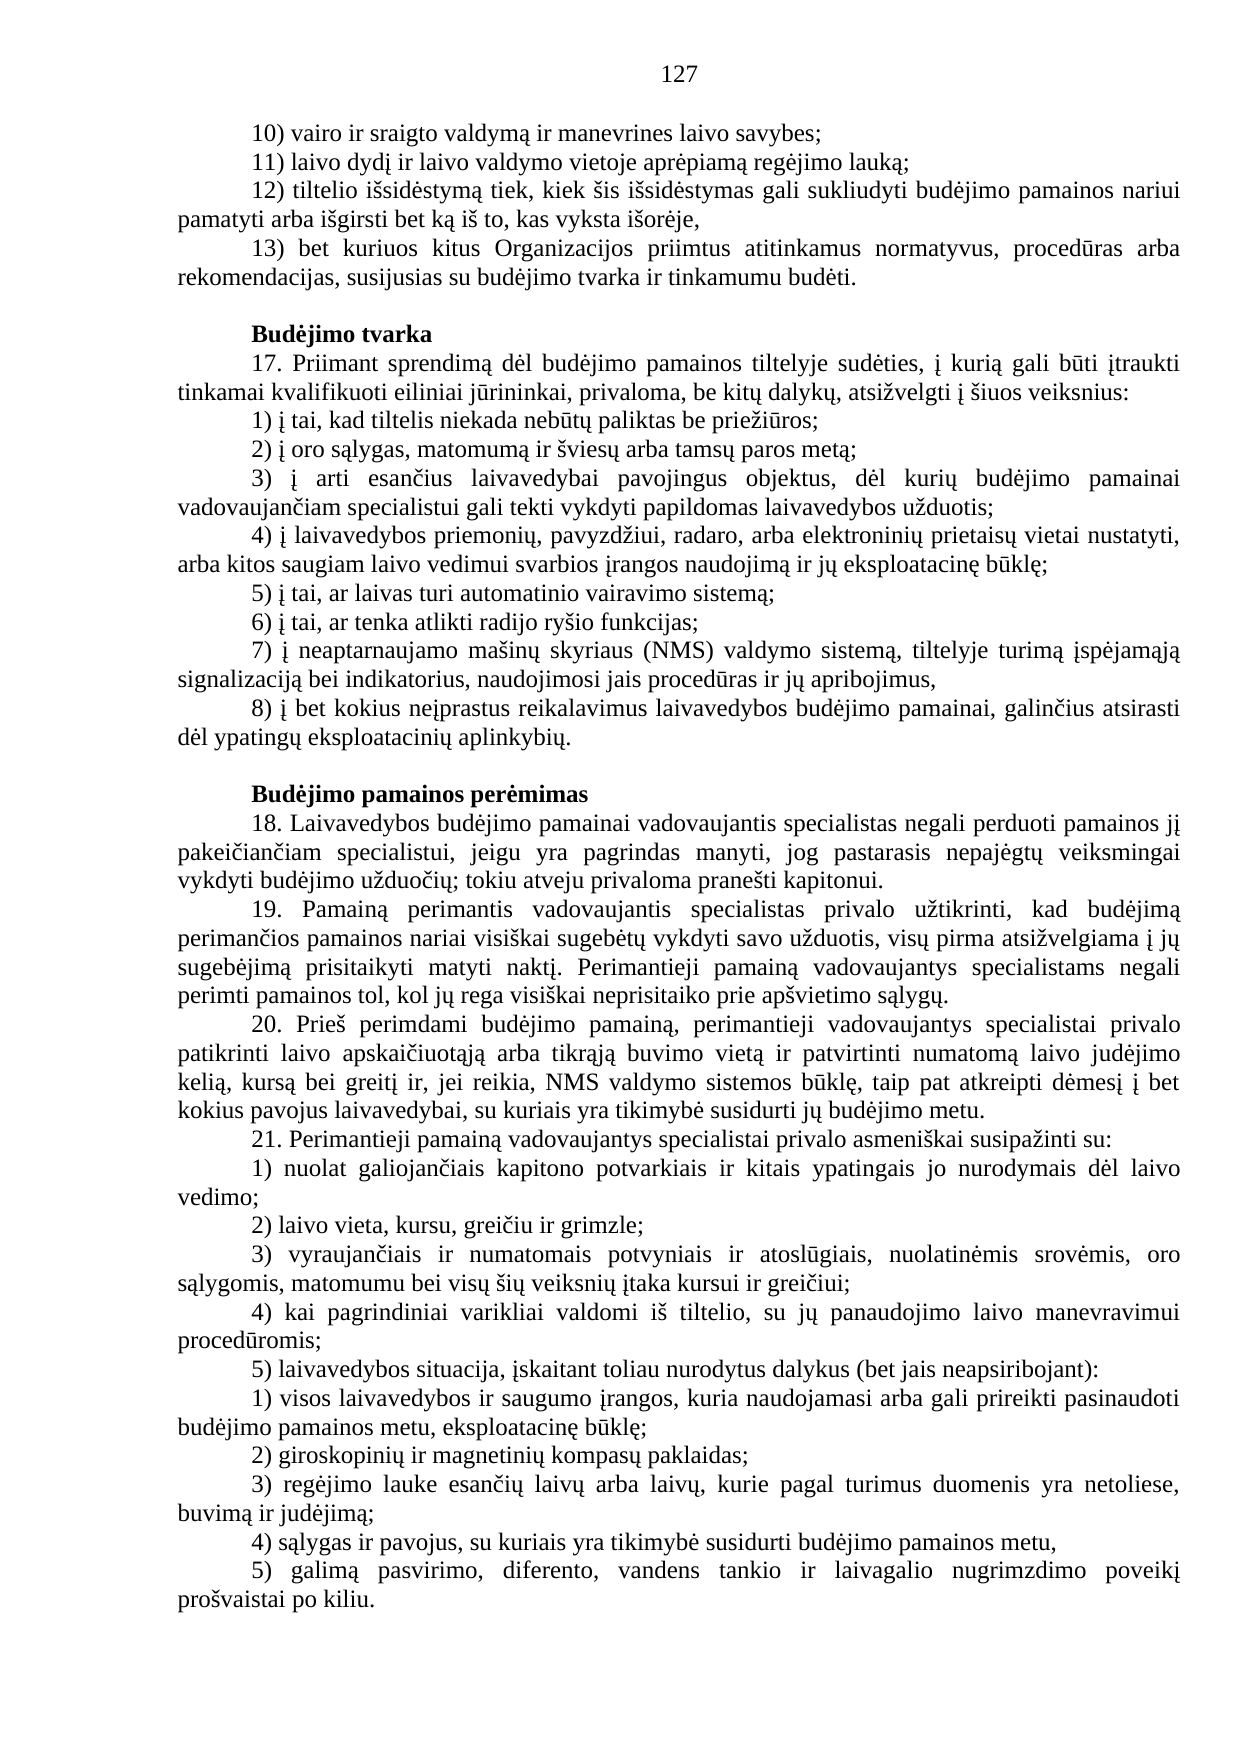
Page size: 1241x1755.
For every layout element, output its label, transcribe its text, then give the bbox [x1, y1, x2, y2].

text 18. Laivavedybos budėjimo pamainai vadovaujantis specialistas negali perduoti pamainos jį pakeičiančiam specialistui, jeigu yra pagrindas manyti, jog pastarasis nepajėgtų veiksmingai vykdyti budėjimo užduočių; tokiu atveju privaloma pranešti kapitonui. [177, 808, 1181, 894]
text 4) kai pagrindiniai varikliai valdomi iš tiltelio, su jų panaudojimo laivo manevravimui procedūromis; [177, 1297, 1181, 1354]
text 5) galimą pasvirimo, diferento, vandens tankio ir laivagalio nugrimzdimo poveikį prošvaistai po kiliu. [177, 1556, 1181, 1613]
text 12) tiltelio išsidėstymą tiek, kiek šis išsidėstymas gali sukliudyti budėjimo pamainos nariui pamatyti arba išgirsti bet ką iš to, kas vyksta išorėje, [177, 176, 1181, 233]
text 4) sąlygas ir pavojus, su kuriais yra tikimybė susidurti budėjimo pamainos metu, [177, 1527, 1181, 1556]
text 7) į neaptarnaujamo mašinų skyriaus (NMS) valdymo sistemą, tiltelyje turimą įspėjamąją signalizaciją bei indikatorius, naudojimosi jais procedūras ir jų apribojimus, [177, 636, 1181, 693]
text 2) į oro sąlygas, matomumą ir šviesų arba tamsų paros metą; [177, 434, 1181, 463]
text 13) bet kuriuos kitus Organizacijos priimtus atitinkamus normatyvus, procedūras arba rekomendacijas, susijusias su budėjimo tvarka ir tinkamumu budėti. [177, 233, 1181, 291]
text 3) į arti esančius laivavedybai pavojingus objektus, dėl kurių budėjimo pamainai vadovaujančiam specialistui gali tekti vykdyti papildomas laivavedybos užduotis; [177, 463, 1181, 521]
text Budėjimo tvarka [177, 319, 1181, 348]
text 2) giroskopinių ir magnetinių kompasų paklaidas; [177, 1441, 1181, 1469]
text 6) į tai, ar tenka atlikti radijo ryšio funkcijas; [177, 607, 1181, 636]
text 5) į tai, ar laivas turi automatinio vairavimo sistemą; [177, 578, 1181, 607]
text 17. Priimant sprendimą dėl budėjimo pamainos tiltelyje sudėties, į kurią gali būti įtraukti tinkamai kvalifikuoti eiliniai jūrininkai, privaloma, be kitų dalykų, atsižvelgti į šiuos veiksnius: [177, 348, 1181, 406]
text 3) vyraujančiais ir numatomais potvyniais ir atoslūgiais, nuolatinėmis srovėmis, oro sąlygomis, matomumu bei visų šių veiksnių įtaka kursui ir greičiui; [177, 1239, 1181, 1297]
text Budėjimo pamainos perėmimas [177, 779, 1181, 808]
text 20. Prieš perimdami budėjimo pamainą, perimantieji vadovaujantys specialistai privalo patikrinti laivo apskaičiuotąją arba tikrąją buvimo vietą ir patvirtinti numatomą laivo judėjimo kelią, kursą bei greitį ir, jei reikia, NMS valdymo sistemos būklę, taip pat atkreipti dėmesį į bet kokius pavojus laivavedybai, su kuriais yra tikimybė susidurti jų budėjimo metu. [177, 1009, 1181, 1124]
text 8) į bet kokius neįprastus reikalavimus laivavedybos budėjimo pamainai, galinčius atsirasti dėl ypatingų eksploatacinių aplinkybių. [177, 693, 1181, 751]
text 4) į laivavedybos priemonių, pavyzdžiui, radaro, arba elektroninių prietaisų vietai nustatyti, arba kitos saugiam laivo vedimui svarbios įrangos naudojimą ir jų eksploatacinę būklę; [177, 521, 1181, 578]
text 5) laivavedybos situacija, įskaitant toliau nurodytus dalykus (bet jais neapsiribojant): [177, 1354, 1181, 1383]
text 10) vairo ir sraigto valdymą ir manevrines laivo savybes; [177, 118, 1181, 147]
text 3) regėjimo lauke esančių laivų arba laivų, kurie pagal turimus duomenis yra netoliese, buvimą ir judėjimą; [177, 1469, 1181, 1527]
text 19. Pamainą perimantis vadovaujantis specialistas privalo užtikrinti, kad budėjimą perimančios pamainos nariai visiškai sugebėtų vykdyti savo užduotis, visų pirma atsižvelgiama į jų sugebėjimą prisitaikyti matyti naktį. Perimantieji pamainą vadovaujantys specialistams negali perimti pamainos tol, kol jų rega visiškai neprisitaiko prie apšvietimo sąlygų. [177, 894, 1181, 1009]
text 11) laivo dydį ir laivo valdymo vietoje aprėpiamą regėjimo lauką; [177, 147, 1181, 176]
text 1) visos laivavedybos ir saugumo įrangos, kuria naudojamasi arba gali prireikti pasinaudoti budėjimo pamainos metu, eksploatacinę būklę; [177, 1383, 1181, 1441]
text 1) nuolat galiojančiais kapitono potvarkiais ir kitais ypatingais jo nurodymais dėl laivo vedimo; [177, 1153, 1181, 1211]
text 21. Perimantieji pamainą vadovaujantys specialistai privalo asmeniškai susipažinti su: [177, 1124, 1181, 1153]
text 1) į tai, kad tiltelis niekada nebūtų paliktas be priežiūros; [177, 406, 1181, 434]
text 2) laivo vieta, kursu, greičiu ir grimzle; [177, 1211, 1181, 1239]
